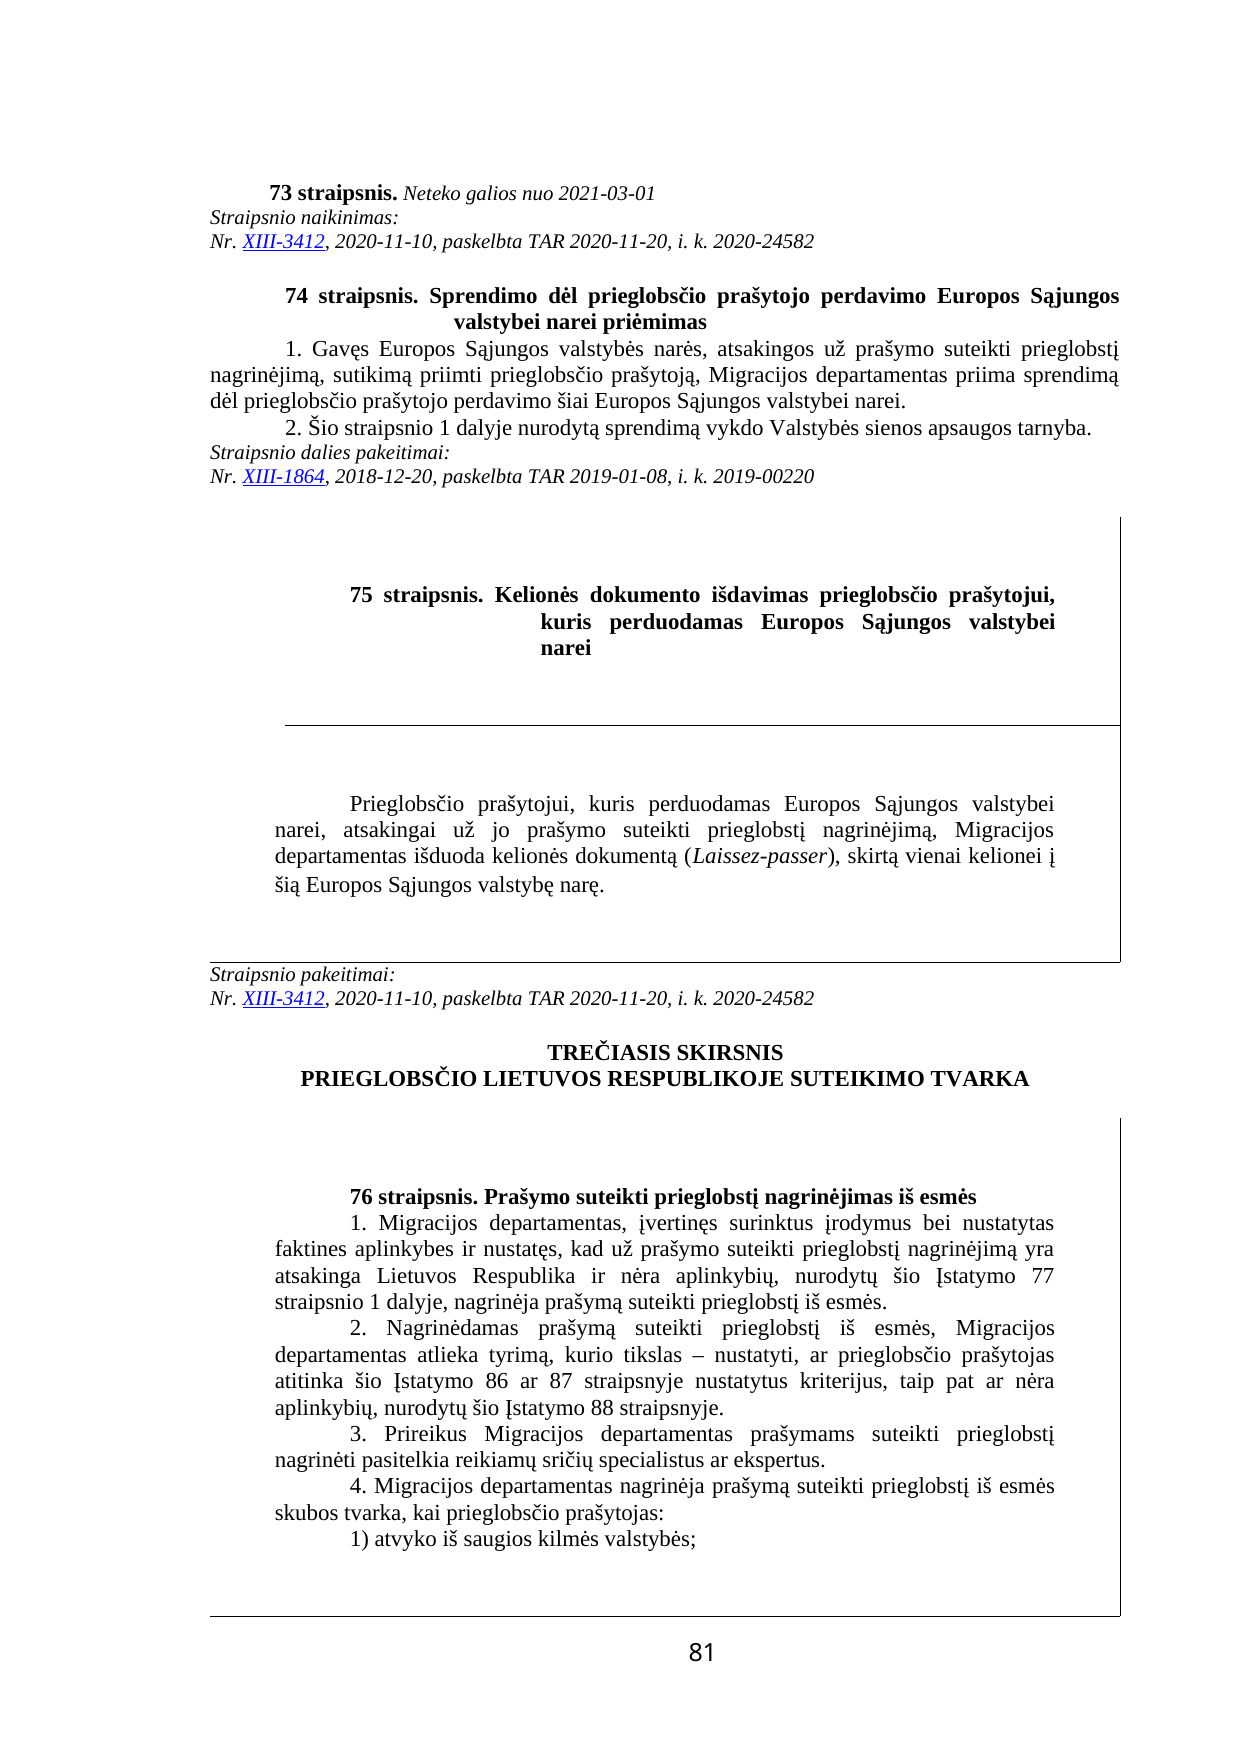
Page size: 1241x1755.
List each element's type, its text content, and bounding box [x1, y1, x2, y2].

text 2. Šio straipsnio 1 dalyje nurodytą sprendimą vykdo Valstybės sienos apsaugos tarnyba. [210, 414, 1120, 440]
text Nr. XIII-3412, 2020-11-10, paskelbta TAR 2020-11-20, i. k. 2020-24582 [210, 986, 1120, 1010]
text Nr. XIII-1864, 2018-12-20, paskelbta TAR 2019-01-08, i. k. 2019-00220 [210, 464, 1120, 488]
text Prieglobsčio prašytojui, kuris perduodamas Europos Sąjungos valstybei narei, atsakingai už jo prašymo suteikti prieglobstį nagrinėjimą, Migracijos departamentas išduoda kelionės dokumentą (Laissez-passer), skirtą vienai kelionei į šią Europos Sąjungos valstybę narę. [210, 725, 1120, 962]
text 1) atvyko iš saugios kilmės valstybės; [210, 1525, 1120, 1616]
text 1. Gavęs Europos Sąjungos valstybės narės, atsakingos už prašymo suteikti prieglobstį nagrinėjimą, sutikimą priimti prieglobsčio prašytoją, Migracijos departamentas priima sprendimą dėl prieglobsčio prašytojo perdavimo šiai Europos Sąjungos valstybei narei. [210, 335, 1120, 414]
text 2. Nagrinėdamas prašymą suteikti prieglobstį iš esmės, Migracijos departamentas atlieka tyrimą, kurio tikslas – nustatyti, ar prieglobsčio prašytojas atitinka šio Įstatymo 86 ar 87 straipsnyje nustatytus kriterijus, taip pat ar nėra aplinkybių, nurodytų šio Įstatymo 88 straipsnyje. [210, 1314, 1120, 1420]
text 4. Migracijos departamentas nagrinėja prašymą suteikti prieglobstį iš esmės skubos tvarka, kai prieglobsčio prašytojas: [210, 1473, 1120, 1525]
text 76 straipsnis. Prašymo suteikti prieglobstį nagrinėjimas iš esmės [210, 1118, 1120, 1209]
text Nr. XIII-3412, 2020-11-10, paskelbta TAR 2020-11-20, i. k. 2020-24582 [210, 229, 1120, 253]
text 73 straipsnis. Neteko galios nuo 2021-03-01 [210, 179, 1120, 205]
text Straipsnio dalies pakeitimai: [210, 440, 1120, 464]
text 3. Prireikus Migracijos departamentas prašymams suteikti prieglobstį nagrinėti pasitelkia reikiamų sričių specialistus ar ekspertus. [210, 1420, 1120, 1473]
text Straipsnio pakeitimai: [210, 962, 1120, 986]
text PRIEGLOBSČIO LIETUVOS RESPUBLIKOJE SUTEIKIMO TVARKA [210, 1065, 1120, 1092]
text TREČIASIS SKIRSNIS [210, 1039, 1120, 1065]
text Straipsnio naikinimas: [210, 205, 1120, 229]
text 74 straipsnis. Sprendimo dėl prieglobsčio prašytojo perdavimo Europos Sąjungos valstybei narei priėmimas [285, 282, 1120, 335]
text 1. Migracijos departamentas, įvertinęs surinktus įrodymus bei nustatytas faktines aplinkybes ir nustatęs, kad už prašymo suteikti prieglobstį nagrinėjimą yra atsakinga Lietuvos Respublika ir nėra aplinkybių, nurodytų šio Įstatymo 77 straipsnio 1 dalyje, nagrinėja prašymą suteikti prieglobstį iš esmės. [210, 1209, 1120, 1314]
text 75 straipsnis. Kelionės dokumento išdavimas prieglobsčio prašytojui, kuris perduodamas Europos Sąjungos valstybei narei [285, 517, 1120, 725]
